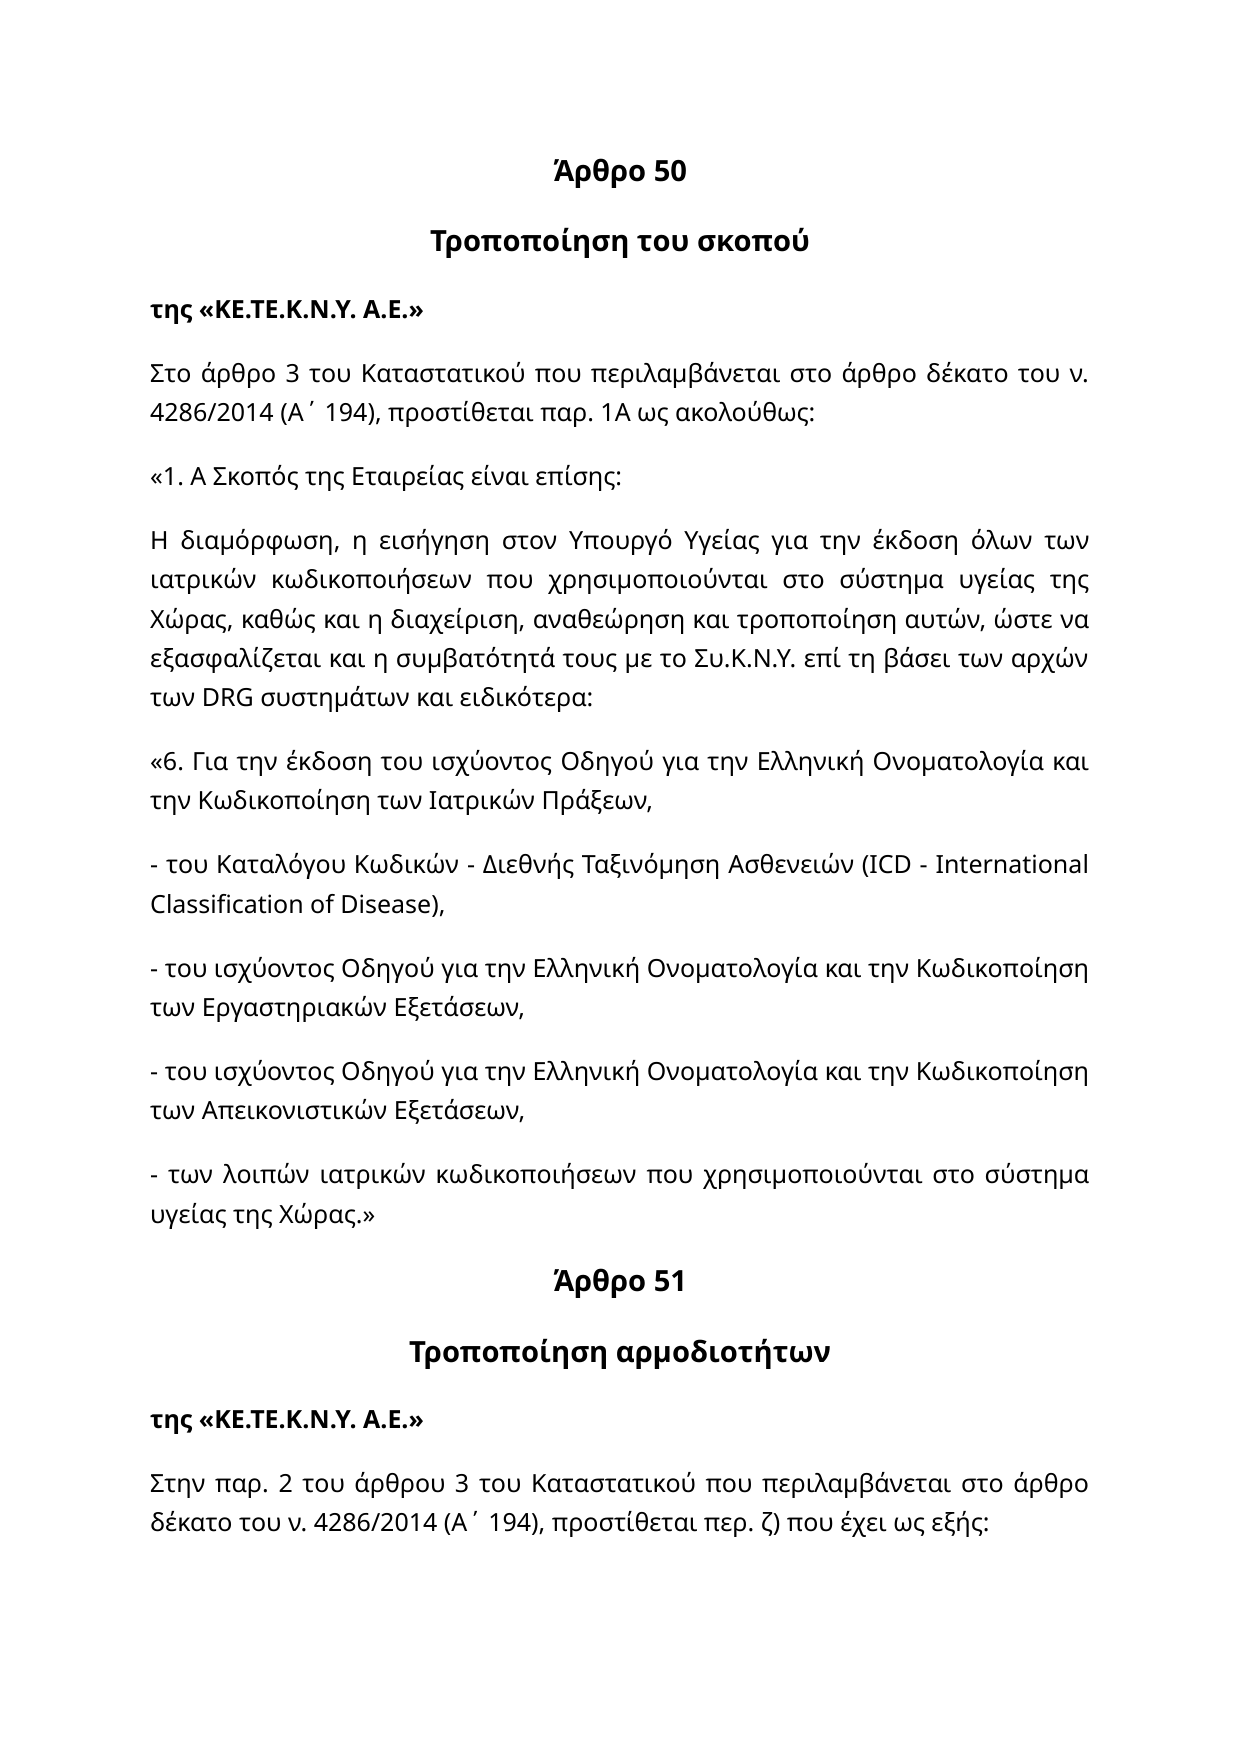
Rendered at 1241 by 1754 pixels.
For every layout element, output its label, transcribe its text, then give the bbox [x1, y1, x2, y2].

text «1. Α Σκοπός της Εταιρείας είναι επίσης: [150, 459, 1090, 493]
text - του ισχύοντος Οδηγού για την Ελληνική Ονοματολογία και την Κωδικοποίηση των Εργαστηριακών Εξετάσεων, [150, 950, 1090, 1024]
text Στην παρ. 2 του άρθρου 3 του Καταστατικού που περιλαμβάνεται στο άρθρο δέκατο του ν. 4286/2014 (Α΄ 194), προστίθεται περ. ζ) που έχει ως εξής: [150, 1466, 1090, 1539]
subtitle Τροποποίηση αρμοδιοτήτων [150, 1331, 1090, 1371]
text της «ΚΕ.ΤΕ.Κ.Ν.Υ. Α.Ε.» [150, 1402, 1090, 1436]
subtitle Τροποποίηση του σκοπού [150, 221, 1090, 260]
text - του Καταλόγου Κωδικών - Διεθνής Ταξινόμηση Ασθενειών (ICD - International Classification of Disease), [150, 847, 1090, 920]
subtitle Άρθρο 51 [150, 1260, 1090, 1300]
text Η διαμόρφωση, η εισήγηση στον Υπουργό Υγείας για την έκδοση όλων των ιατρικών κωδικοποιήσεων που χρησιμοποιούνται στο σύστημα υγείας της Χώρας, καθώς και η διαχείριση, αναθεώρηση και τροποποίηση αυτών, ώστε να εξασφαλίζεται και η συμβατότητά τους με το Συ.Κ.Ν.Υ. επί τη βάσει των αρχών των DRG συστημάτων και ειδικότερα: [150, 523, 1090, 714]
subtitle Άρθρο 50 [150, 150, 1090, 190]
text - των λοιπών ιατρικών κωδικοποιήσεων που χρησιμοποιούνται στο σύστημα υγείας της Χώρας.» [150, 1157, 1090, 1230]
text «6. Για την έκδοση του ισχύοντος Οδηγού για την Ελληνική Ονοματολογία και την Κωδικοποίηση των Ιατρικών Πράξεων, [150, 744, 1090, 817]
text της «ΚΕ.ΤΕ.Κ.Ν.Υ. Α.Ε.» [150, 291, 1090, 325]
text - του ισχύοντος Οδηγού για την Ελληνική Ονοματολογία και την Κωδικοποίηση των Απεικονιστικών Εξετάσεων, [150, 1054, 1090, 1127]
text Στο άρθρο 3 του Καταστατικού που περιλαμβάνεται στο άρθρο δέκατο του ν. 4286/2014 (Α΄ 194), προστίθεται παρ. 1Α ως ακολούθως: [150, 355, 1090, 429]
